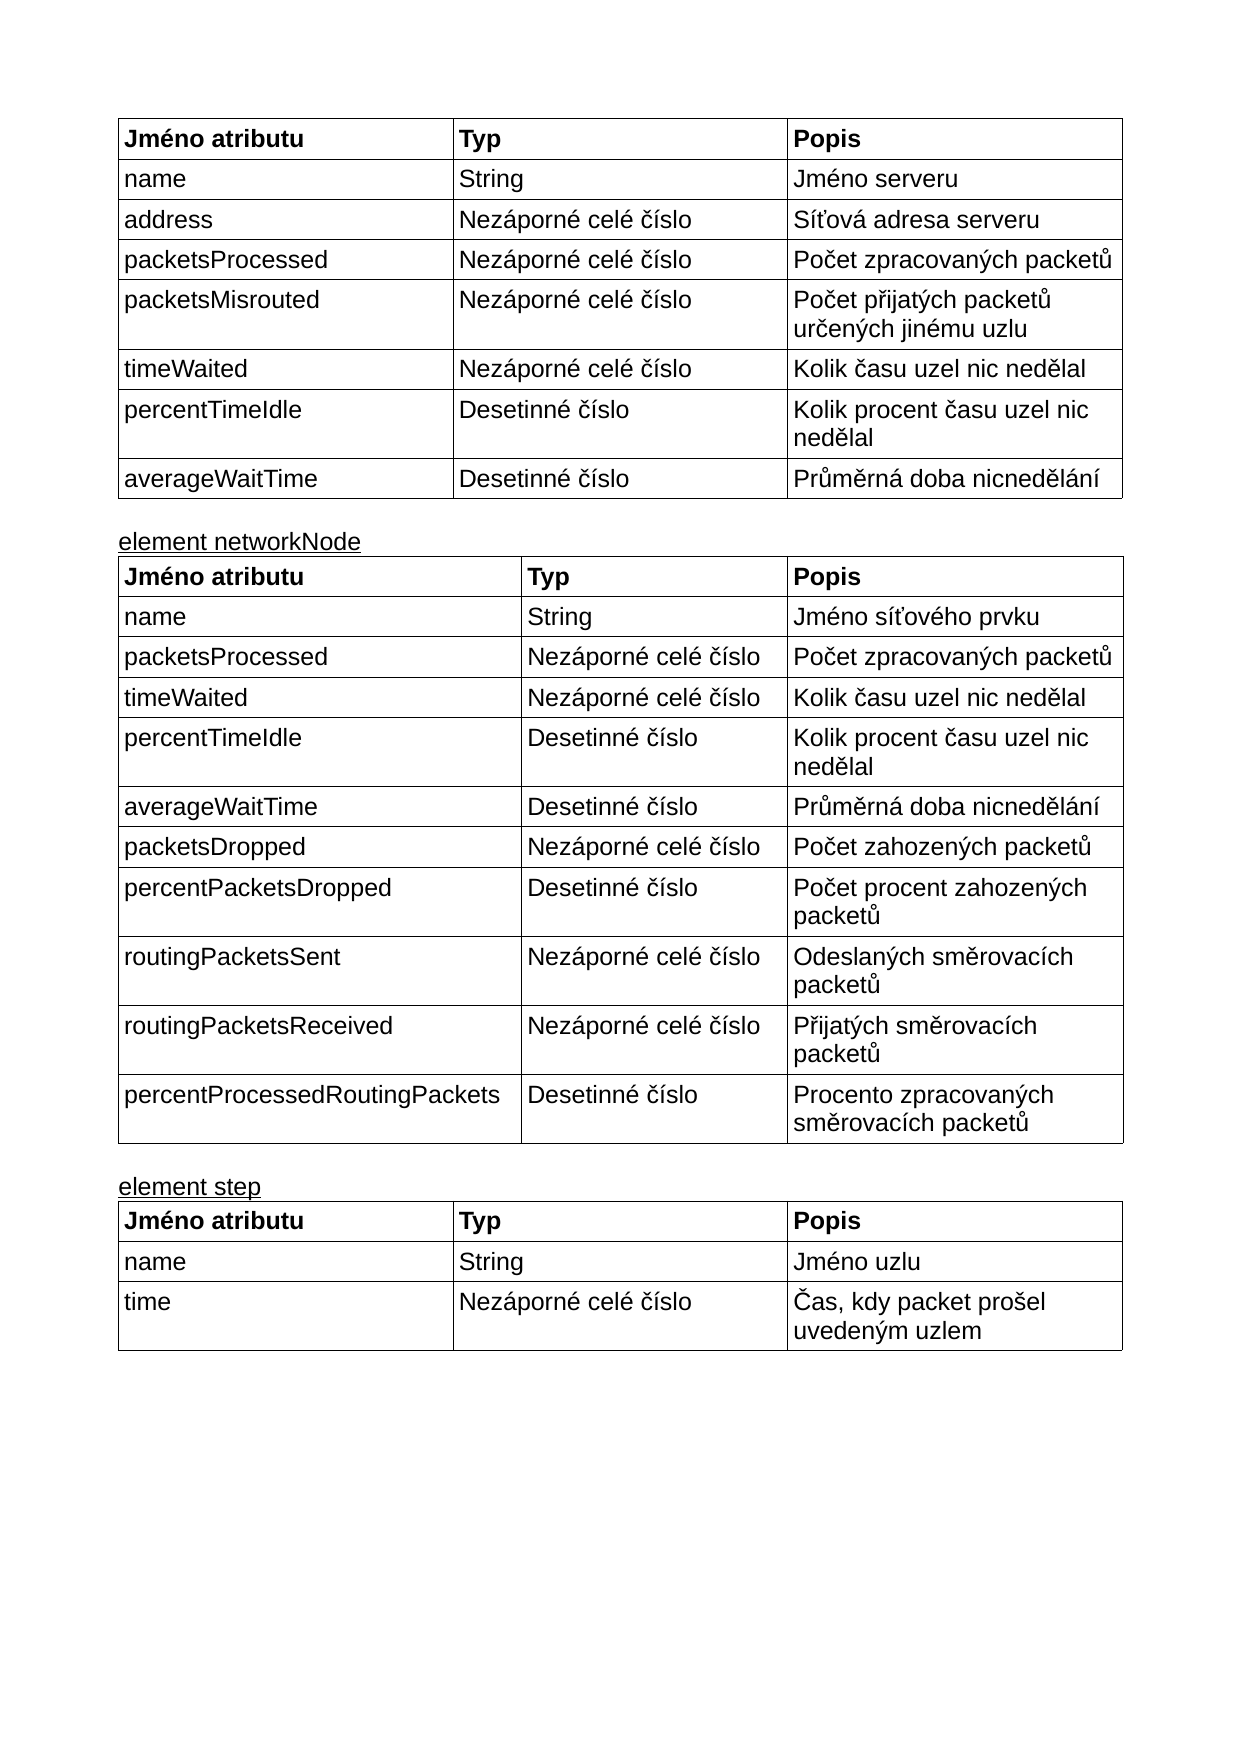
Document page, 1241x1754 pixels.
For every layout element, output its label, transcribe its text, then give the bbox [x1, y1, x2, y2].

table_cell Nezáporné celé číslo [454, 280, 787, 348]
table_cell Nezáporné celé číslo [454, 200, 787, 239]
table_cell timeWaited [119, 350, 453, 389]
table_header Jméno atributu [119, 557, 521, 596]
table_cell Desetinné číslo [522, 718, 787, 786]
table_cell Počet zahozených packetů [788, 827, 1123, 867]
table_cell time [119, 1282, 453, 1350]
table_cell packetsMisrouted [119, 280, 453, 348]
table_cell Desetinné číslo [522, 787, 787, 826]
table_cell averageWaitTime [119, 787, 521, 826]
table_header Jméno atributu [119, 1202, 453, 1241]
table_header Popis [788, 119, 1122, 158]
table_cell Kolik času uzel nic nedělal [788, 678, 1123, 717]
table_cell Počet zpracovaných packetů [788, 637, 1123, 677]
table_header Jméno atributu [119, 119, 453, 158]
table_cell name [119, 160, 453, 199]
table_cell Nezáporné celé číslo [454, 350, 787, 389]
table_cell Jméno uzlu [788, 1242, 1122, 1281]
table_cell Nezáporné celé číslo [454, 1282, 787, 1350]
table_cell packetsProcessed [119, 240, 453, 279]
table_cell Jméno serveru [788, 160, 1122, 199]
table_cell Kolik času uzel nic nedělal [788, 350, 1122, 389]
table_cell Síťová adresa serveru [788, 200, 1122, 239]
table_cell Nezáporné celé číslo [522, 678, 787, 717]
text element step [118, 1172, 1122, 1201]
table_header Typ [454, 1202, 787, 1241]
table_cell Nezáporné celé číslo [522, 937, 787, 1005]
table_cell percentProcessedRoutingPackets [119, 1075, 521, 1143]
table_header Popis [788, 1202, 1122, 1241]
table_cell Počet zpracovaných packetů [788, 240, 1122, 279]
table_cell Přijatých směrovacích packetů [788, 1006, 1123, 1074]
table_cell name [119, 597, 521, 636]
table_cell Kolik procent času uzel nic nedělal [788, 390, 1122, 458]
table_cell percentTimeIdle [119, 390, 453, 458]
table_cell Kolik procent času uzel nic nedělal [788, 718, 1123, 786]
text element networkNode [118, 527, 1122, 556]
table_cell Procento zpracovaných směrovacích packetů [788, 1075, 1123, 1143]
table_cell routingPacketsSent [119, 937, 521, 1005]
table_cell Nezáporné celé číslo [522, 1006, 787, 1074]
table_cell Desetinné číslo [522, 868, 787, 936]
table_cell Nezáporné celé číslo [454, 240, 787, 279]
table_cell String [522, 597, 787, 636]
table_cell Nezáporné celé číslo [522, 827, 787, 867]
table_cell averageWaitTime [119, 459, 453, 498]
table_cell Počet procent zahozených packetů [788, 868, 1123, 936]
table_cell Průměrná doba nicnedělání [788, 787, 1123, 826]
table_header Typ [522, 557, 787, 596]
table_cell Jméno síťového prvku [788, 597, 1123, 636]
table_cell percentTimeIdle [119, 718, 521, 786]
table_cell Čas, kdy packet prošel uvedeným uzlem [788, 1282, 1122, 1350]
table_cell name [119, 1242, 453, 1281]
table_cell packetsDropped [119, 827, 521, 867]
table_cell Desetinné číslo [454, 390, 787, 458]
table_cell Průměrná doba nicnedělání [788, 459, 1122, 498]
table_cell percentPacketsDropped [119, 868, 521, 936]
table_cell Desetinné číslo [454, 459, 787, 498]
table_cell routingPacketsReceived [119, 1006, 521, 1074]
table_cell Počet přijatých packetů určených jinému uzlu [788, 280, 1122, 348]
table_cell Desetinné číslo [522, 1075, 787, 1143]
table_header Typ [454, 119, 787, 158]
table_header Popis [788, 557, 1123, 596]
table_cell Odeslaných směrovacích packetů [788, 937, 1123, 1005]
table_cell Nezáporné celé číslo [522, 637, 787, 677]
table_cell String [454, 1242, 787, 1281]
table_cell String [454, 160, 787, 199]
table_cell packetsProcessed [119, 637, 521, 677]
table_cell address [119, 200, 453, 239]
table_cell timeWaited [119, 678, 521, 717]
